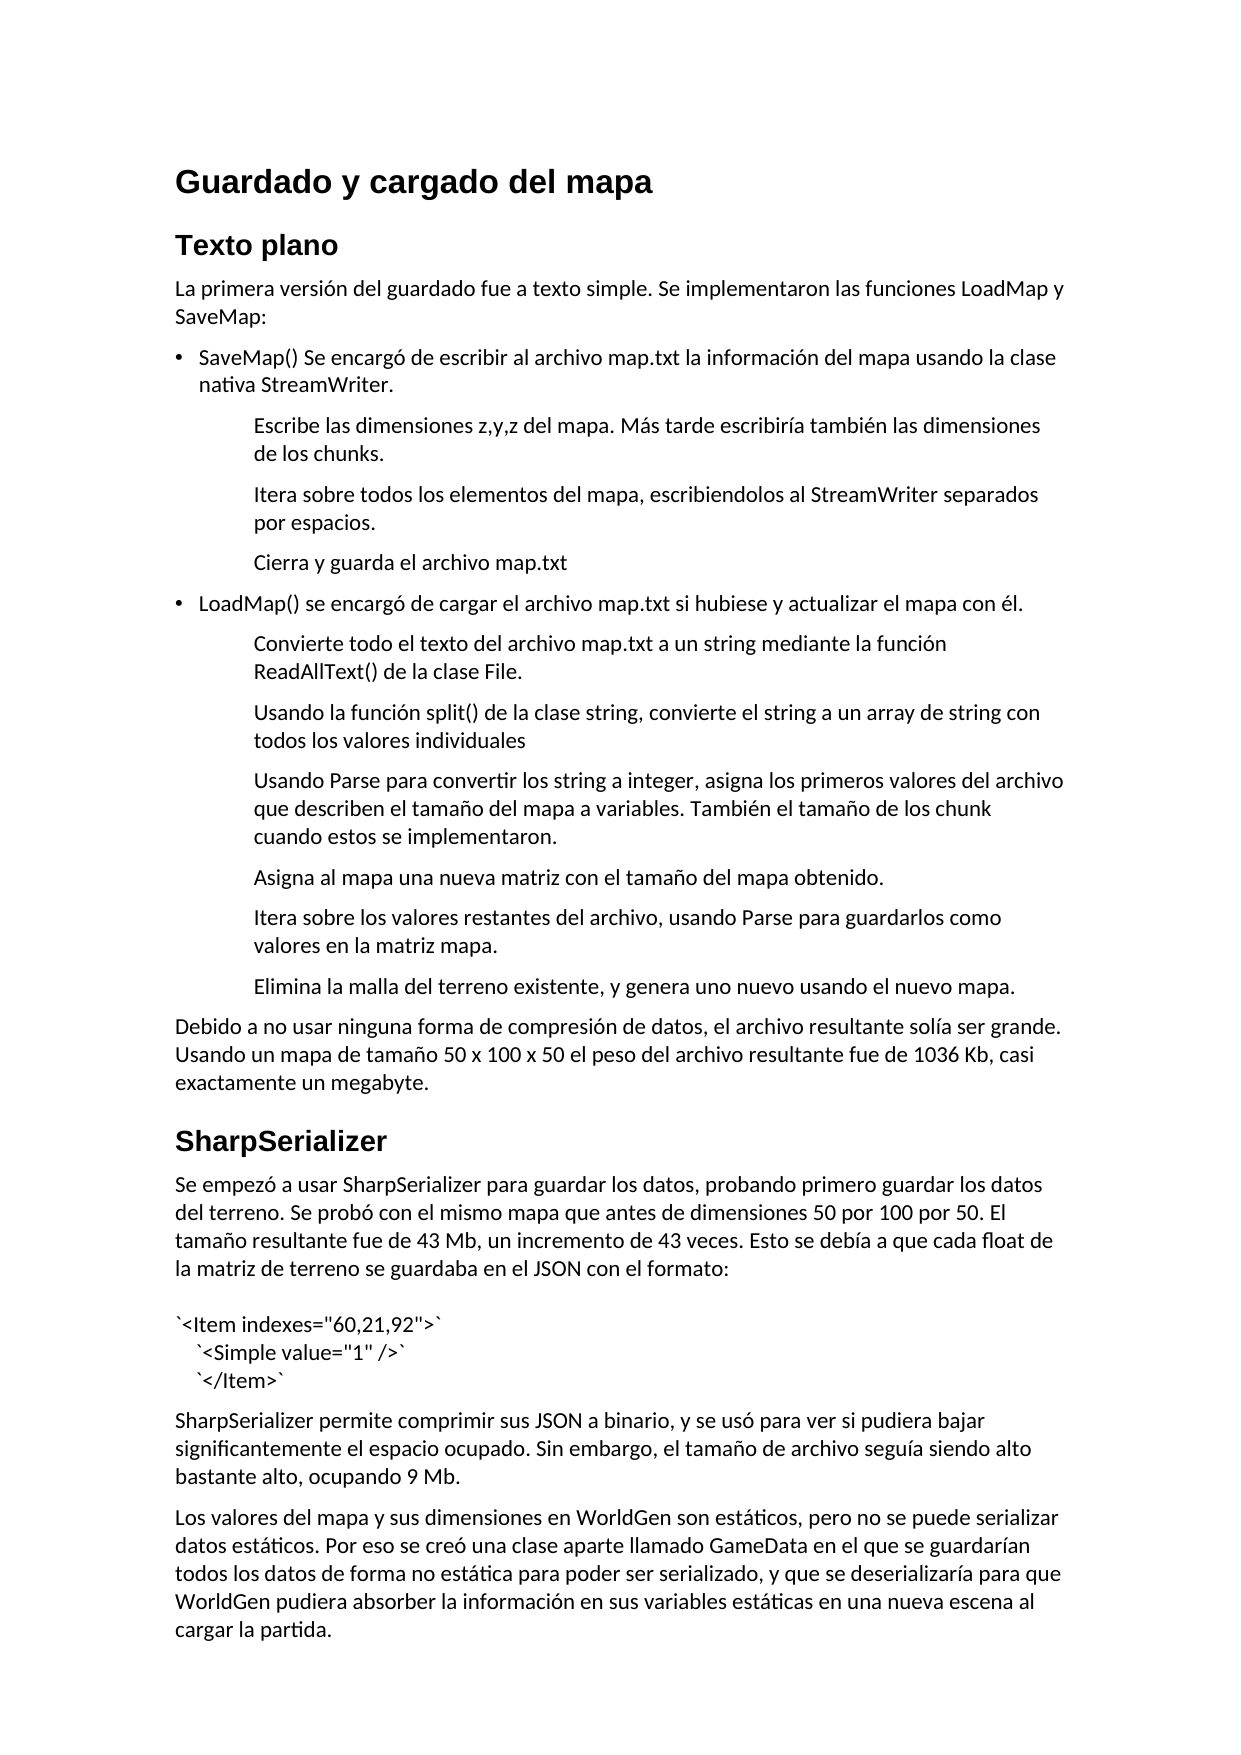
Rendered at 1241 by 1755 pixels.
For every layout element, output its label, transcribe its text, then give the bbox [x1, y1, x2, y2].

text Se empezó a usar SharpSerializer para guardar los datos, probando primero guardar los datos del terreno. Se probó con el mismo mapa que antes de dimensiones 50 por 100 por 50. El tamaño resultante fue de 43 Mb, un incremento de 43 veces. Esto se debía a que cada float de la matriz de terreno se guardaba en el JSON con el formato: `<Item indexes="60,21,92">` `<Simple value="1" />` `</Item>` [175, 1170, 1065, 1394]
list Escribe las dimensiones z,y,z del mapa. Más tarde escribiría también las dimensiones de los chunks. [212, 411, 1065, 467]
subtitle SharpSerializer [175, 1124, 1065, 1157]
list Elimina la malla del terreno existente, y genera uno nuevo usando el nuevo mapa. [212, 972, 1065, 1000]
list SaveMap() Se encargó de escribir al archivo map.txt la información del mapa usando la clase nativa StreamWriter. [175, 343, 1065, 399]
text SharpSerializer permite comprimir sus JSON a binario, y se usó para ver si pudiera bajar significantemente el espacio ocupado. Sin embargo, el tamaño de archivo seguía siendo alto bastante alto, ocupando 9 Mb. [175, 1406, 1065, 1490]
subtitle Texto plano [175, 228, 1065, 262]
subtitle Guardado y cargado del mapa [175, 162, 1065, 201]
text Los valores del mapa y sus dimensiones en WorldGen son estáticos, pero no se puede serializar datos estáticos. Por eso se creó una clase aparte llamado GameData en el que se guardarían todos los datos de forma no estática para poder ser serializado, y que se deserializaría para que WorldGen pudiera absorber la información en sus variables estáticas en una nueva escena al cargar la partida. [175, 1503, 1065, 1643]
list Itera sobre todos los elementos del mapa, escribiendolos al StreamWriter separados por espacios. [212, 480, 1065, 536]
text La primera versión del guardado fue a texto simple. Se implementaron las funciones LoadMap y SaveMap: [175, 274, 1065, 330]
list Usando la función split() de la clase string, convierte el string a un array de string con todos los valores individuales [212, 698, 1065, 754]
list LoadMap() se encargó de cargar el archivo map.txt si hubiese y actualizar el mapa con él. [175, 589, 1065, 617]
list Convierte todo el texto del archivo map.txt a un string mediante la función ReadAllText() de la clase File. [212, 629, 1065, 685]
text Debido a no usar ninguna forma de compresión de datos, el archivo resultante solía ser grande. Usando un mapa de tamaño 50 x 100 x 50 el peso del archivo resultante fue de 1036 Kb, casi exactamente un megabyte. [175, 1012, 1065, 1097]
list Usando Parse para convertir los string a integer, asigna los primeros valores del archivo que describen el tamaño del mapa a variables. También el tamaño de los chunk cuando estos se implementaron. [212, 766, 1065, 850]
list Asigna al mapa una nueva matriz con el tamaño del mapa obtenido. [212, 863, 1065, 891]
list Itera sobre los valores restantes del archivo, usando Parse para guardarlos como valores en la matriz mapa. [212, 903, 1065, 959]
list Cierra y guarda el archivo map.txt [212, 548, 1065, 576]
